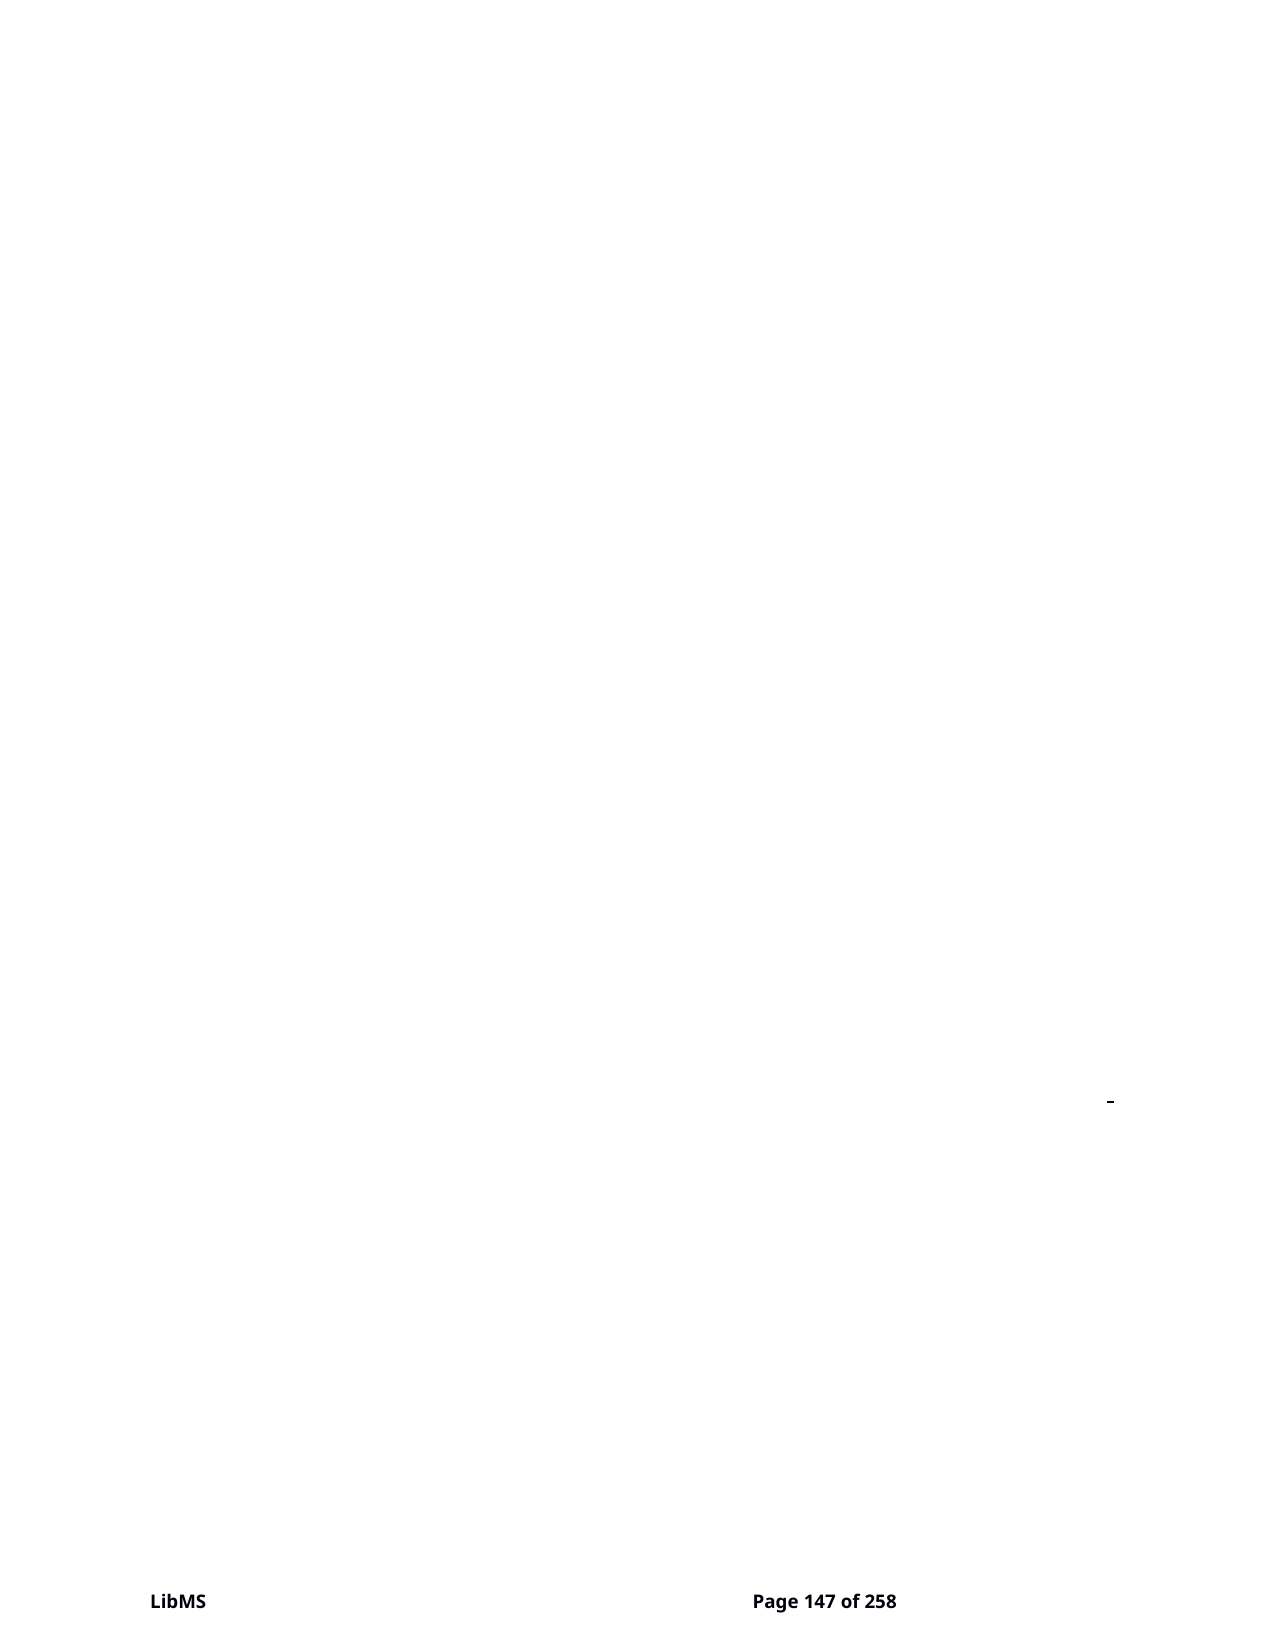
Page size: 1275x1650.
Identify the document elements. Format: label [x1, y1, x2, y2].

text [150, 133, 1125, 1140]
